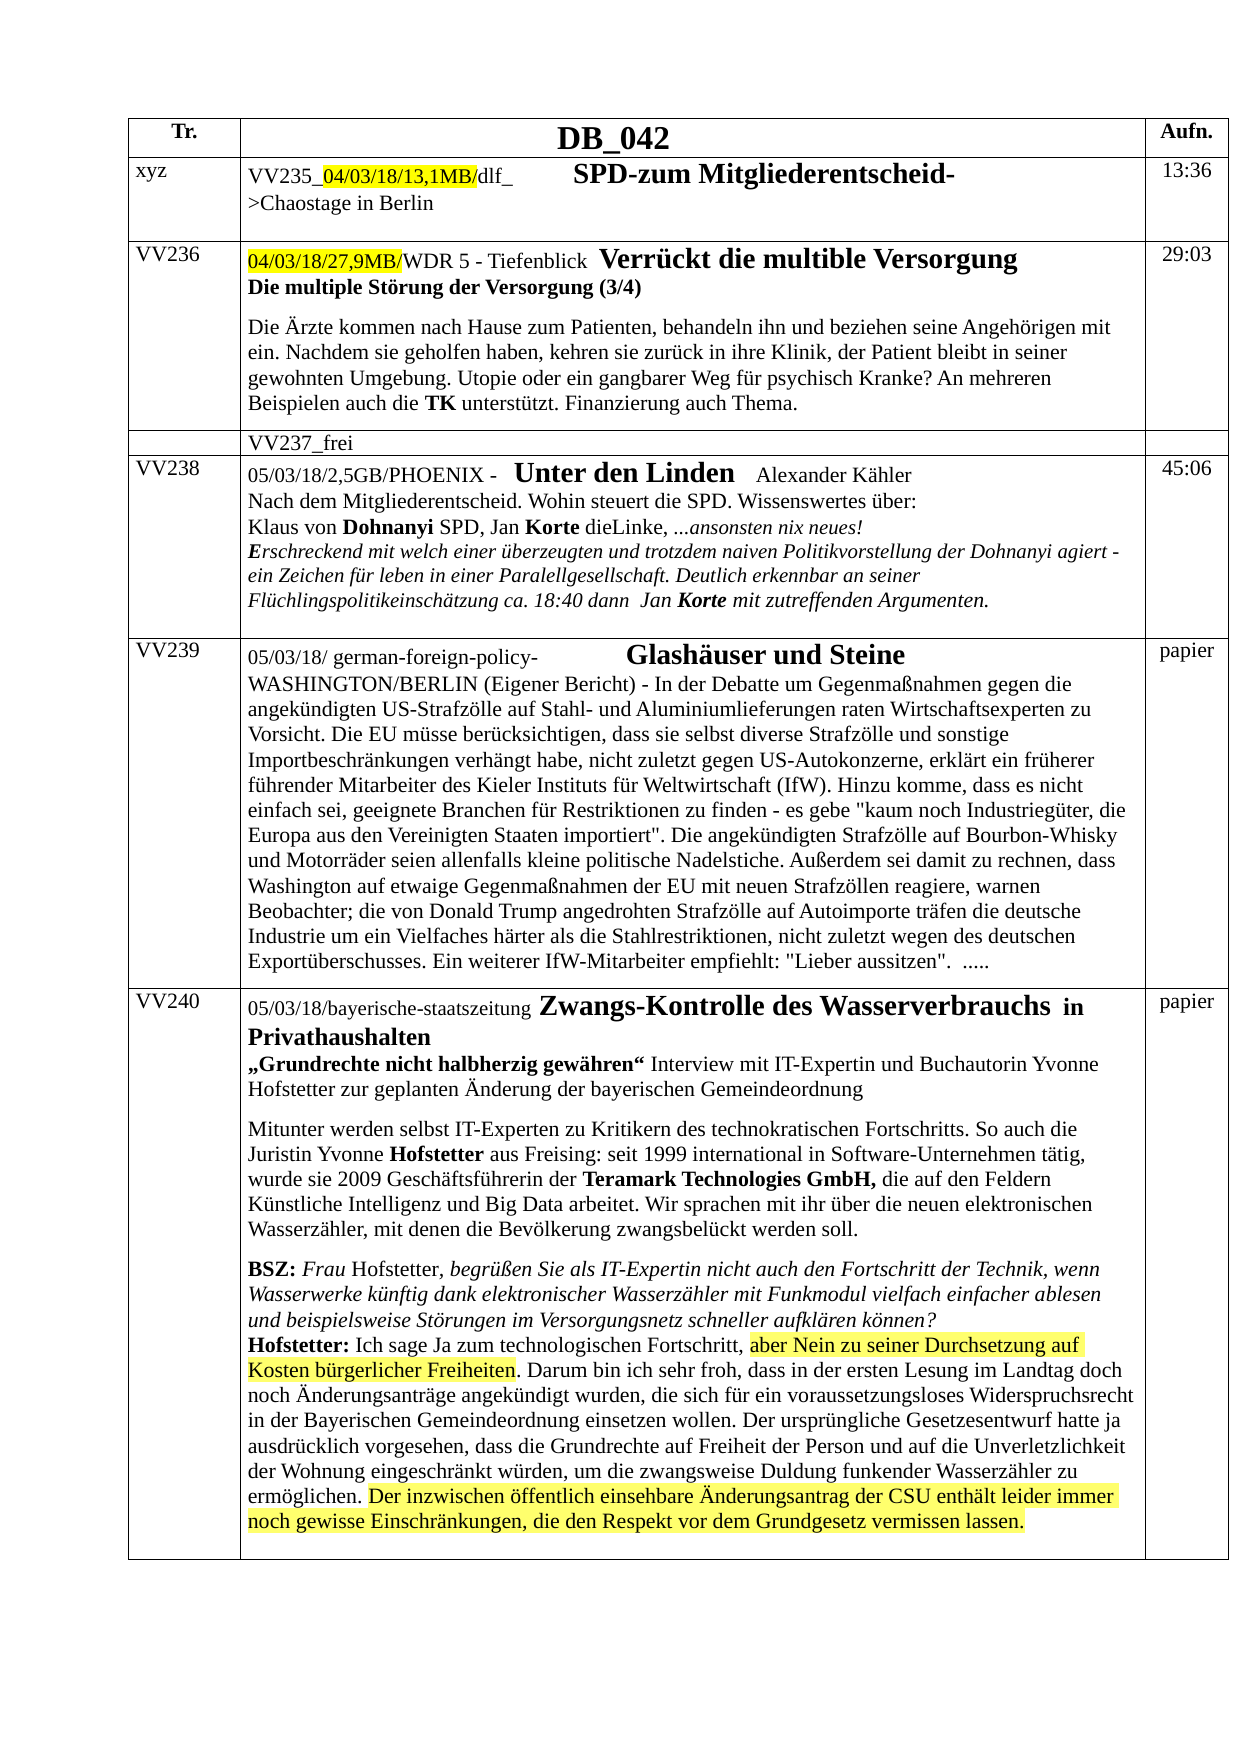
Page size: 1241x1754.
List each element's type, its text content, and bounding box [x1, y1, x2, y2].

table_cell VV240 [129, 989, 240, 1559]
table_cell 13:36 [1146, 158, 1228, 241]
table_cell 45:06 [1146, 456, 1228, 637]
table_header Tr. [129, 119, 240, 157]
table_cell VV235_04/03/18/13,1MB/dlf_ SPD-zum Mitgliederentscheid- >Chaostage in Berlin [241, 158, 1145, 241]
table_cell 29:03 [1146, 242, 1228, 429]
table_cell VV238 [129, 456, 240, 637]
table_cell VV237_frei [241, 431, 1145, 455]
table_cell 05/03/18/bayerische-staatszeitung Zwangs-Kontrolle des Wasserverbrauchs in Privathaushalten „Grundrechte nicht halbherzig gewähren“ Interview mit IT-Expertin und Buchautorin Yvonne Hofstetter zur geplanten Änderung der bayerischen Gemeindeordnung Mitunter werden selbst IT-Experten zu Kritikern des technokratischen Fortschritts. So auch die Juristin Yvonne Hofstetter aus Freising: seit 1999 international in Software-Unternehmen tätig, wurde sie 2009 Geschäftsführerin der Teramark Technologies GmbH, die auf den Feldern Künstliche Intelligenz und Big Data arbeitet. Wir sprachen mit ihr über die neuen elektronischen Wasserzähler, mit denen die Bevölkerung zwangsbelückt werden soll. BSZ: Frau Hofstetter, begrüßen Sie als IT-Expertin nicht auch den Fortschritt der Technik, wenn Wasserwerke künftig dank elektronischer Wasserzähler mit Funkmodul vielfach einfacher ablesen und beispielsweise Störungen im Versorgungsnetz schneller aufklären können? Hofstetter: Ich sage Ja zum technologischen Fortschritt, aber Nein zu seiner Durchsetzung auf Kosten bürgerlicher Freiheiten. Darum bin ich sehr froh, dass in der ersten Lesung im Landtag doch noch Änderungsanträge angekündigt wurden, die sich für ein voraussetzungsloses Widerspruchsrecht in der Bayerischen Gemeindeordnung einsetzen wollen. Der ursprüngliche Gesetzesentwurf hatte ja ausdrücklich vorgesehen, dass die Grundrechte auf Freiheit der Person und auf die Unverletzlichkeit der Wohnung eingeschränkt würden, um die zwangsweise Duldung funkender Wasserzähler zu ermöglichen. Der inzwischen öffentlich einsehbare Änderungsantrag der CSU enthält leider immer noch gewisse Einschränkungen, die den Respekt vor dem Grundgesetz vermissen lassen. [241, 989, 1145, 1559]
table_cell xyz [129, 158, 240, 241]
table_cell 05/03/18/ german-foreign-policy- Glashäuser und Steine WASHINGTON/BERLIN (Eigener Bericht) - In der Debatte um Gegenmaßnahmen gegen die angekündigten US-Strafzölle auf Stahl- und Aluminiumlieferungen raten Wirtschaftsexperten zu Vorsicht. Die EU müsse berücksichtigen, dass sie selbst diverse Strafzölle und sonstige Importbeschränkungen verhängt habe, nicht zuletzt gegen US-Autokonzerne, erklärt ein früherer führender Mitarbeiter des Kieler Instituts für Weltwirtschaft (IfW). Hinzu komme, dass es nicht einfach sei, geeignete Branchen für Restriktionen zu finden - es gebe "kaum noch Industriegüter, die Europa aus den Vereinigten Staaten importiert". Die angekündigten Strafzölle auf Bourbon-Whisky und Motorräder seien allenfalls kleine politische Nadelstiche. Außerdem sei damit zu rechnen, dass Washington auf etwaige Gegenmaßnahmen der EU mit neuen Strafzöllen reagiere, warnen Beobachter; die von Donald Trump angedrohten Strafzölle auf Autoimporte träfen die deutsche Industrie um ein Vielfaches härter als die Stahlrestriktionen, nicht zuletzt wegen des deutschen Exportüberschusses. Ein weiterer IfW-Mitarbeiter empfiehlt: "Lieber aussitzen". ..... [241, 639, 1145, 988]
table_cell 04/03/18/27,9MB/WDR 5 - Tiefenblick Verrückt die multible Versorgung Die multiple Störung der Versorgung (3/4) Die Ärzte kommen nach Hause zum Patienten, behandeln ihn und beziehen seine Angehörigen mit ein. Nachdem sie geholfen haben, kehren sie zurück in ihre Klinik, der Patient bleibt in seiner gewohnten Umgebung. Utopie oder ein gangbarer Weg für psychisch Kranke? An mehreren Beispielen auch die TK unterstützt. Finanzierung auch Thema. [241, 242, 1145, 429]
table_cell papier [1146, 639, 1228, 988]
table_cell VV236 [129, 242, 240, 429]
table_cell papier [1146, 989, 1228, 1559]
table_header DB_042 [241, 119, 1145, 157]
table_cell VV239 [129, 639, 240, 988]
table_cell [129, 431, 240, 455]
table_cell [1146, 431, 1228, 455]
table_header Aufn. [1146, 119, 1228, 157]
table_cell 05/03/18/2,5GB/PHOENIX - Unter den Linden Alexander Kähler Nach dem Mitgliederentscheid. Wohin steuert die SPD. Wissenswertes über: Klaus von Dohnanyi SPD, Jan Korte dieLinke, ...ansonsten nix neues! Erschreckend mit welch einer überzeugten und trotzdem naiven Politikvorstellung der Dohnanyi agiert - ein Zeichen für leben in einer Paralellgesellschaft. Deutlich erkennbar an seiner Flüchlingspolitikeinschätzung ca. 18:40 dann Jan Korte mit zutreffenden Argumenten. [241, 456, 1145, 637]
